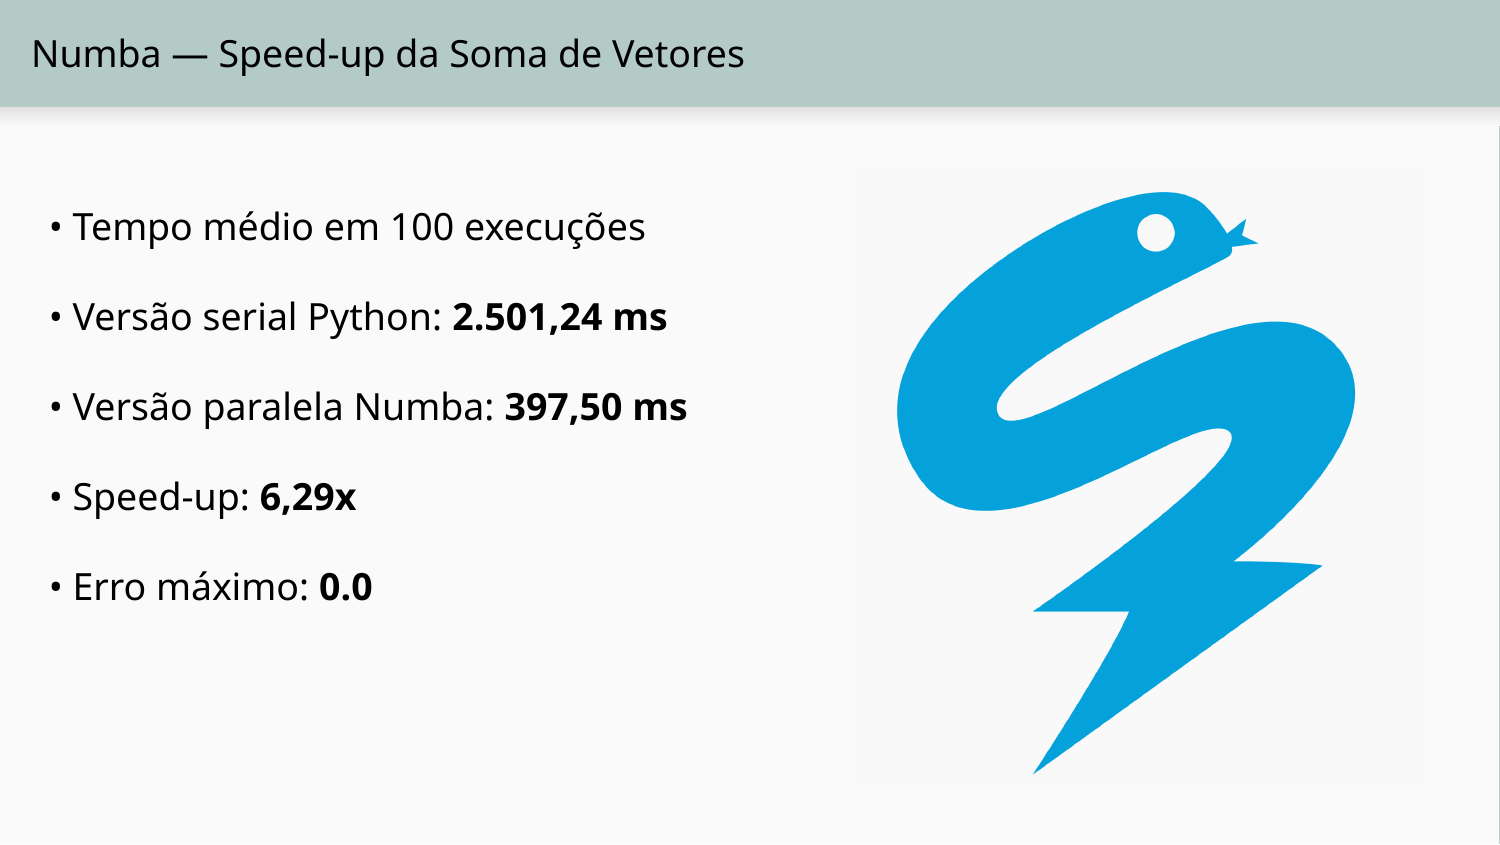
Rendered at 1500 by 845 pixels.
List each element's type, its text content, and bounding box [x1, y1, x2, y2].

picture [855, 166, 1426, 785]
list • Tempo médio em 100 execuções • Versão serial Python: 2.501,24 ms • Versão paralela Numba: 397,50 ms • Speed-up: 6,29x • Erro máximo: 0.0 [34, 187, 826, 826]
title Numba — Speed-up da Soma de Vetores [16, 2, 1464, 102]
